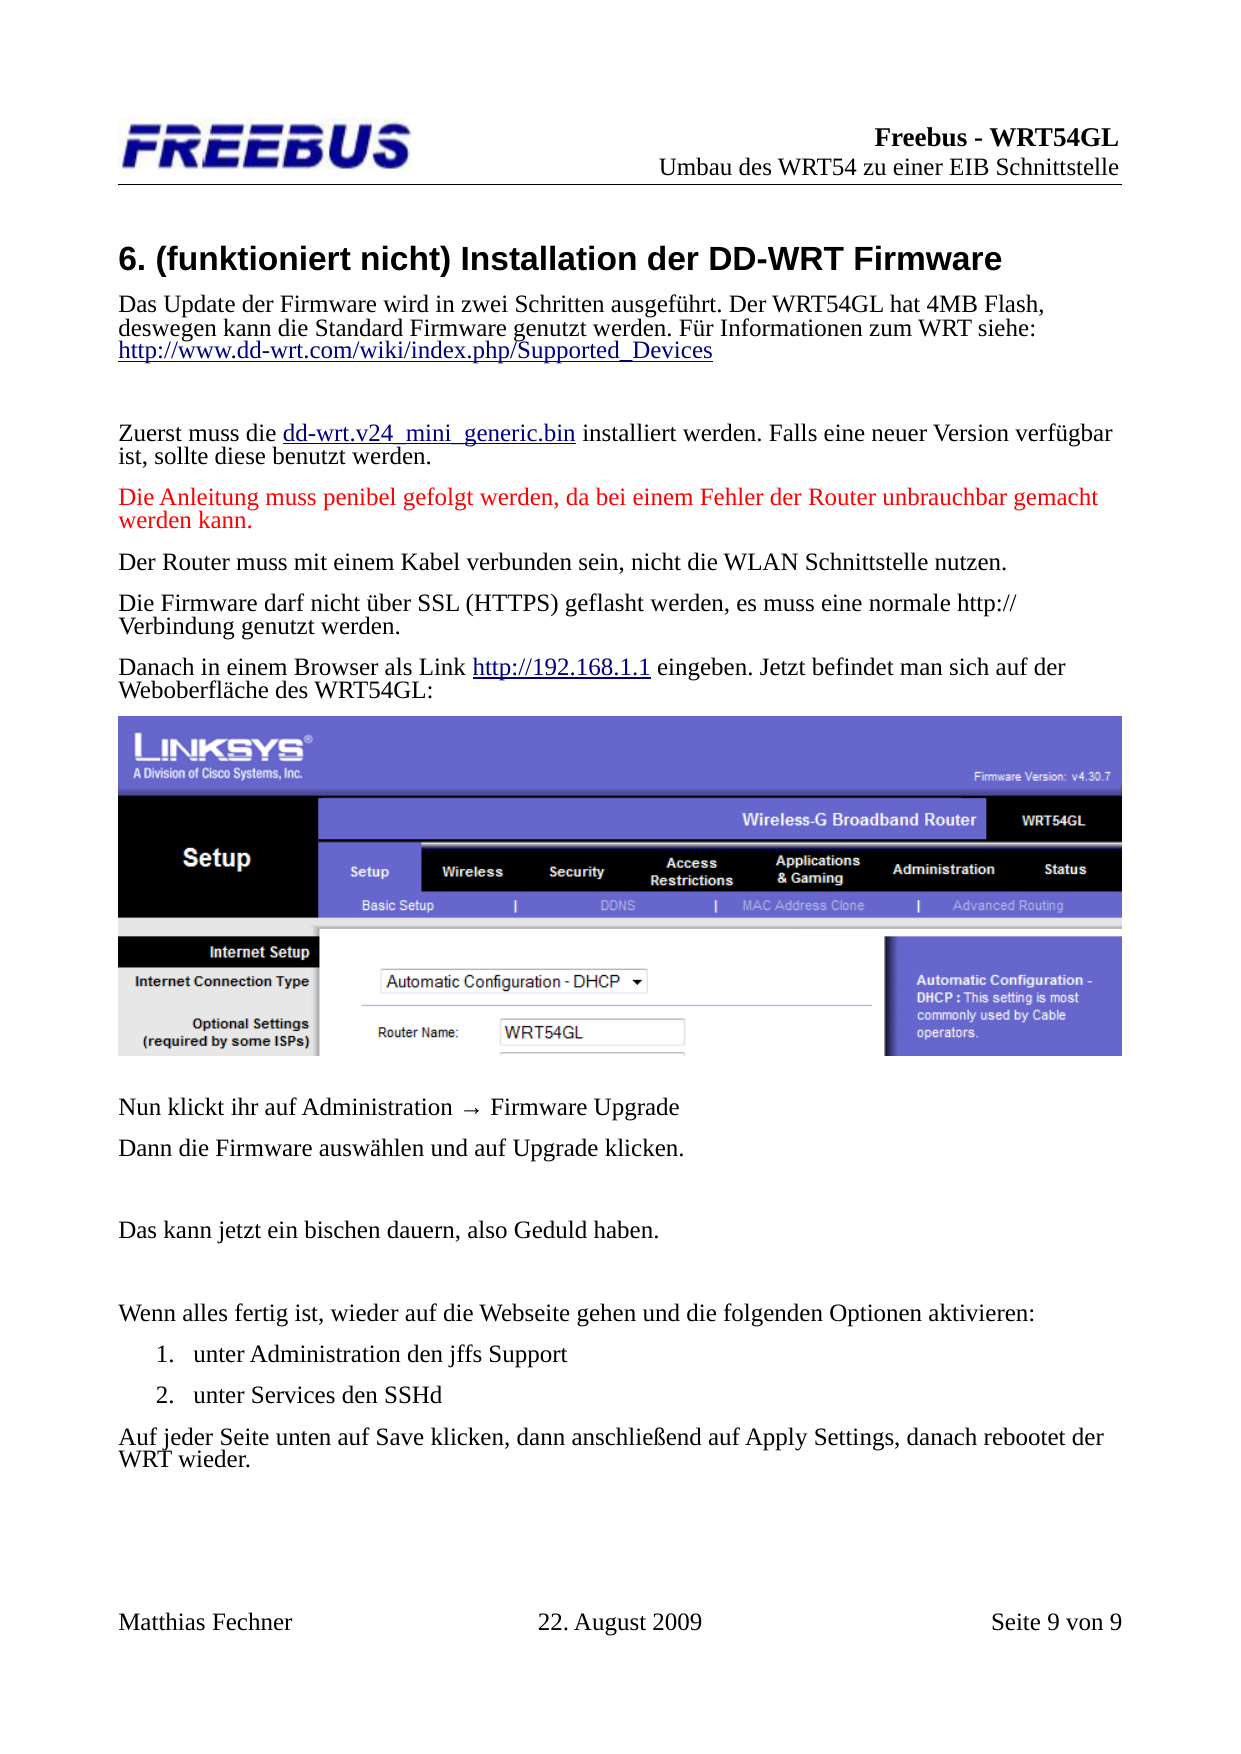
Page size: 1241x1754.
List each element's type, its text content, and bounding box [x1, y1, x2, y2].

list unter Services den SSHd [156, 1380, 1122, 1409]
text Zuerst muss die dd-wrt.v24_mini_generic.bin installiert werden. Falls eine neuer Version verfügbar ist, sollte diese benutzt werden. [118, 418, 1122, 470]
picture [118, 118, 411, 172]
list unter Administration den jffs Support [156, 1339, 1122, 1368]
text Nun klickt ihr auf Administration → Firmware Upgrade [118, 1092, 1122, 1120]
text Das Update der Firmware wird in zwei Schritten ausgeführt. Der WRT54GL hat 4MB Flash, deswegen kann die Standard Firmware genutzt werden. Für Informationen zum WRT siehe: http://www.dd-wrt.com/wiki/index.php/Supported_Devices [118, 289, 1122, 364]
text Auf jeder Seite unten auf Save klicken, dann anschließend auf Apply Settings, danach rebootet der WRT wieder. [118, 1422, 1122, 1473]
subtitle 6. (funktioniert nicht) Installation der DD-WRT Firmware [118, 238, 1122, 277]
text Dann die Firmware auswählen und auf Upgrade klicken. [118, 1133, 1122, 1162]
text Wenn alles fertig ist, wieder auf die Webseite gehen und die folgenden Optionen aktivieren: [118, 1298, 1122, 1327]
picture [118, 716, 1122, 1056]
text Die Firmware darf nicht über SSL (HTTPS) geflasht werden, es muss eine normale http:// Verbindung genutzt werden. [118, 588, 1122, 640]
text Das kann jetzt ein bischen dauern, also Geduld haben. [118, 1215, 1122, 1244]
text Der Router muss mit einem Kabel verbunden sein, nicht die WLAN Schnittstelle nutzen. [118, 547, 1122, 575]
text Danach in einem Browser als Link http://192.168.1.1 eingeben. Jetzt befindet man sich auf der Weboberfläche des WRT54GL: [118, 652, 1122, 704]
text Die Anleitung muss penibel gefolgt werden, da bei einem Fehler der Router unbrauchbar gemacht werden kann. [118, 482, 1122, 534]
